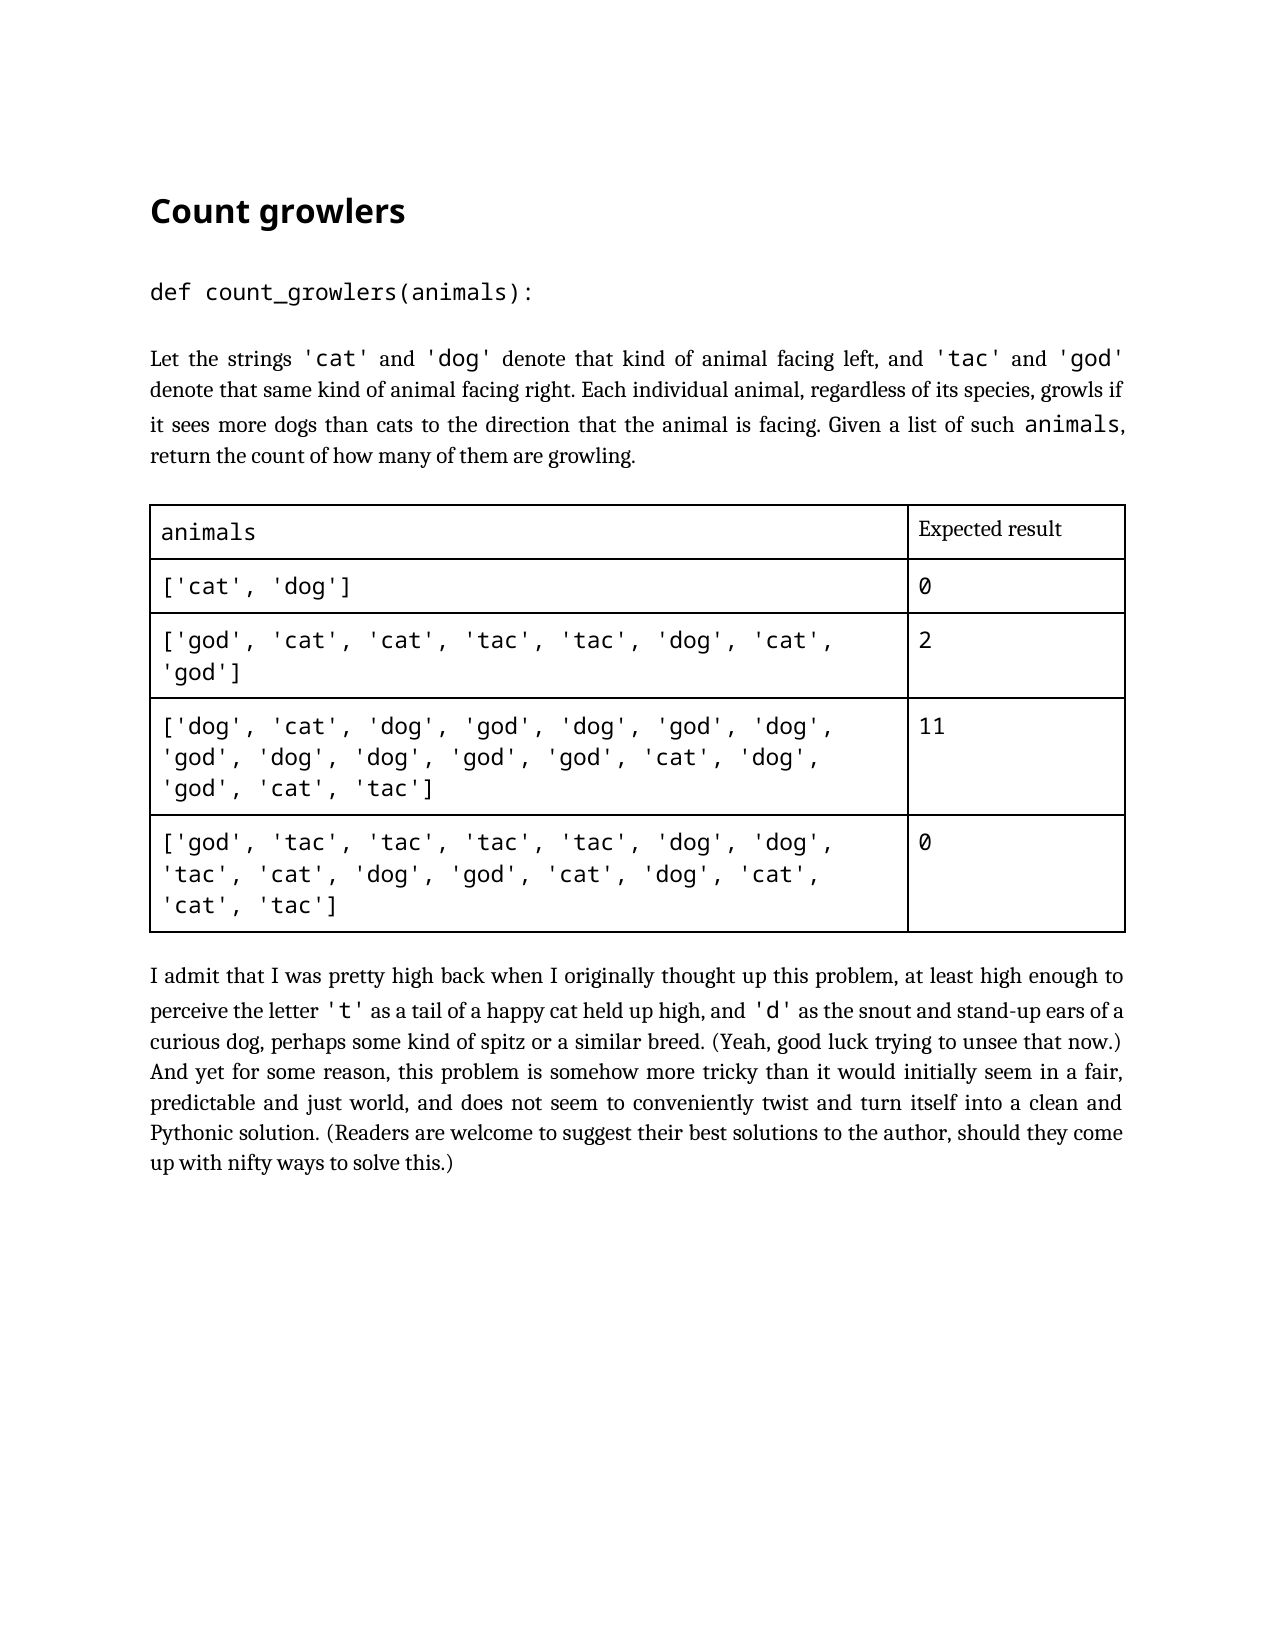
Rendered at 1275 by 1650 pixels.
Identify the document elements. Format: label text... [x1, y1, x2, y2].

table_cell 0 [909, 560, 1124, 612]
table_cell 11 [909, 699, 1124, 814]
table_cell ['cat', 'dog'] [151, 560, 907, 612]
table_cell 0 [909, 816, 1124, 931]
subtitle Count growlers [150, 187, 1125, 233]
table_cell ['dog', 'cat', 'dog', 'god', 'dog', 'god', 'dog', 'god', 'dog', 'dog', 'god', 'god', 'cat', 'dog', 'god', 'cat', 'tac'] [151, 699, 907, 814]
table_cell 2 [909, 614, 1124, 697]
table_header Expected result [909, 506, 1124, 558]
table_header animals [151, 506, 907, 558]
table_cell ['god', 'cat', 'cat', 'tac', 'tac', 'dog', 'cat', 'god'] [151, 614, 907, 697]
table_cell ['god', 'tac', 'tac', 'tac', 'tac', 'dog', 'dog', 'tac', 'cat', 'dog', 'god', 'cat', 'dog', 'cat', 'cat', 'tac'] [151, 816, 907, 931]
text I admit that I was pretty high back when I originally thought up this problem, at least high enough to perceive the letter 't' as a tail of a happy cat held up high, and 'd' as the snout and stand-up ears of a curious dog, perhaps some kind of spitz or a similar breed. (Yeah, good luck trying to unsee that now.) And yet for some reason, this problem is somehow more tricky than it would initially seem in a fair, predictable and just world, and does not seem to conveniently twist and turn itself into a clean and Pythonic solution. (Readers are welcome to suggest their best solutions to the author, should they come up with nifty ways to solve this.) [150, 963, 1125, 1176]
text Let the strings 'cat' and 'dog' denote that kind of animal facing left, and 'tac' and 'god' denote that same kind of animal facing right. Each individual animal, regardless of its species, growls if it sees more dogs than cats to the direction that the animal is facing. Given a list of such animals, return the count of how many of them are growling. [150, 342, 1125, 469]
text def count_growlers(animals): [150, 276, 1125, 307]
